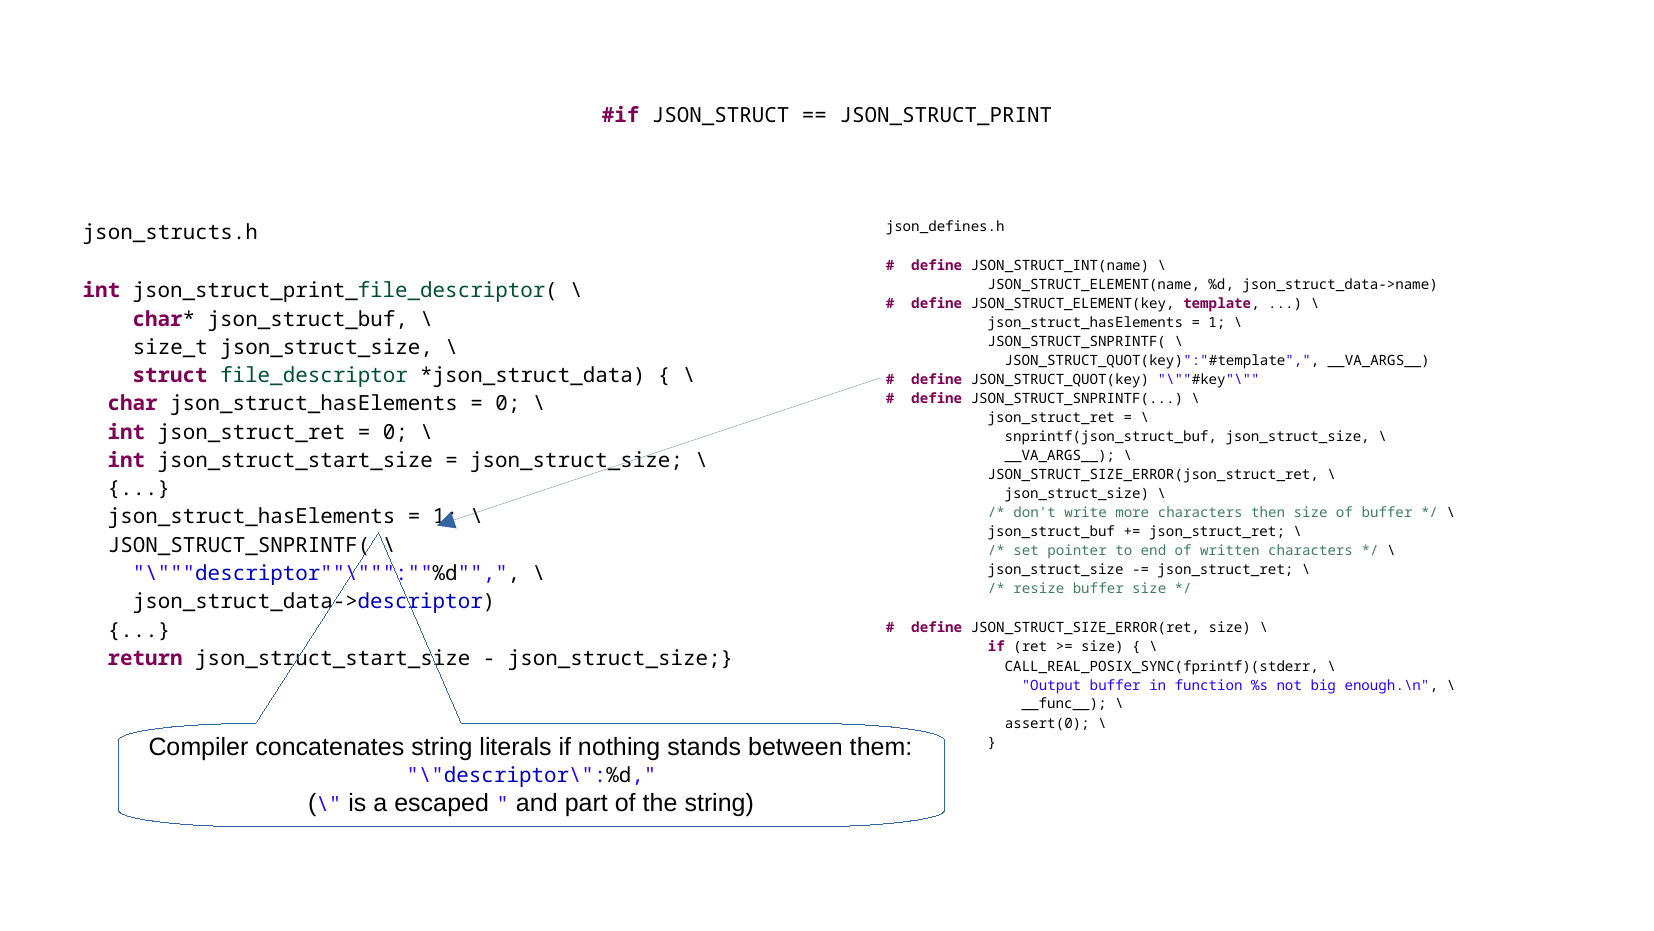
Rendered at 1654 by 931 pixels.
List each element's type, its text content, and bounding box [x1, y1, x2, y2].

list json_defines.h # define JSON_STRUCT_INT(name) \ JSON_STRUCT_ELEMENT(name, %d, json_struct_data->name) # define JSON_STRUCT_ELEMENT(key, template, ...) \ json_struct_hasElements = 1; \ JSON_STRUCT_SNPRINTF( \ JSON_STRUCT_QUOT(key)":"#template",", __VA_ARGS__) # define JSON_STRUCT_QUOT(key) "\""#key"\"" # define JSON_STRUCT_SNPRINTF(...) \ json_struct_ret = \ snprintf(json_struct_buf, json_struct_size, \ __VA_ARGS__); \ JSON_STRUCT_SIZE_ERROR(json_struct_ret, \ json_struct_size) \ /* don't write more characters then size of buffer */ \ json_struct_buf += json_struct_ret; \ /* set pointer to end of written characters */ \ json_struct_size -= json_struct_ret; \ /* resize buffer size */ # define JSON_STRUCT_SIZE_ERROR(ret, size) \ if (ret >= size) { \ CALL_REAL_POSIX_SYNC(fprintf)(stderr, \ "Output buffer in function %s not big enough.\n", \ __func__); \ assert(0); \ } [885, 216, 1571, 756]
title #if JSON_STRUCT == JSON_STRUCT_PRINT [82, 37, 1571, 193]
list json_structs.h int json_struct_print_file_descriptor( \ char* json_struct_buf, \ size_t json_struct_size, \ struct file_descriptor *json_struct_data) { \ char json_struct_hasElements = 0; \ int json_struct_ret = 0; \ int json_struct_start_size = json_struct_size; \ {...} json_struct_hasElements = 1; \ JSON_STRUCT_SNPRINTF( \ "\"""descriptor""\""":""%d"",", \ json_struct_data->descriptor) {...} return json_struct_start_size - json_struct_size;} [82, 217, 827, 758]
text_box Compiler concatenates string literals if nothing stands between them: "\"descriptor\":%d," (\" is a escaped " and part of the string) [118, 532, 945, 827]
